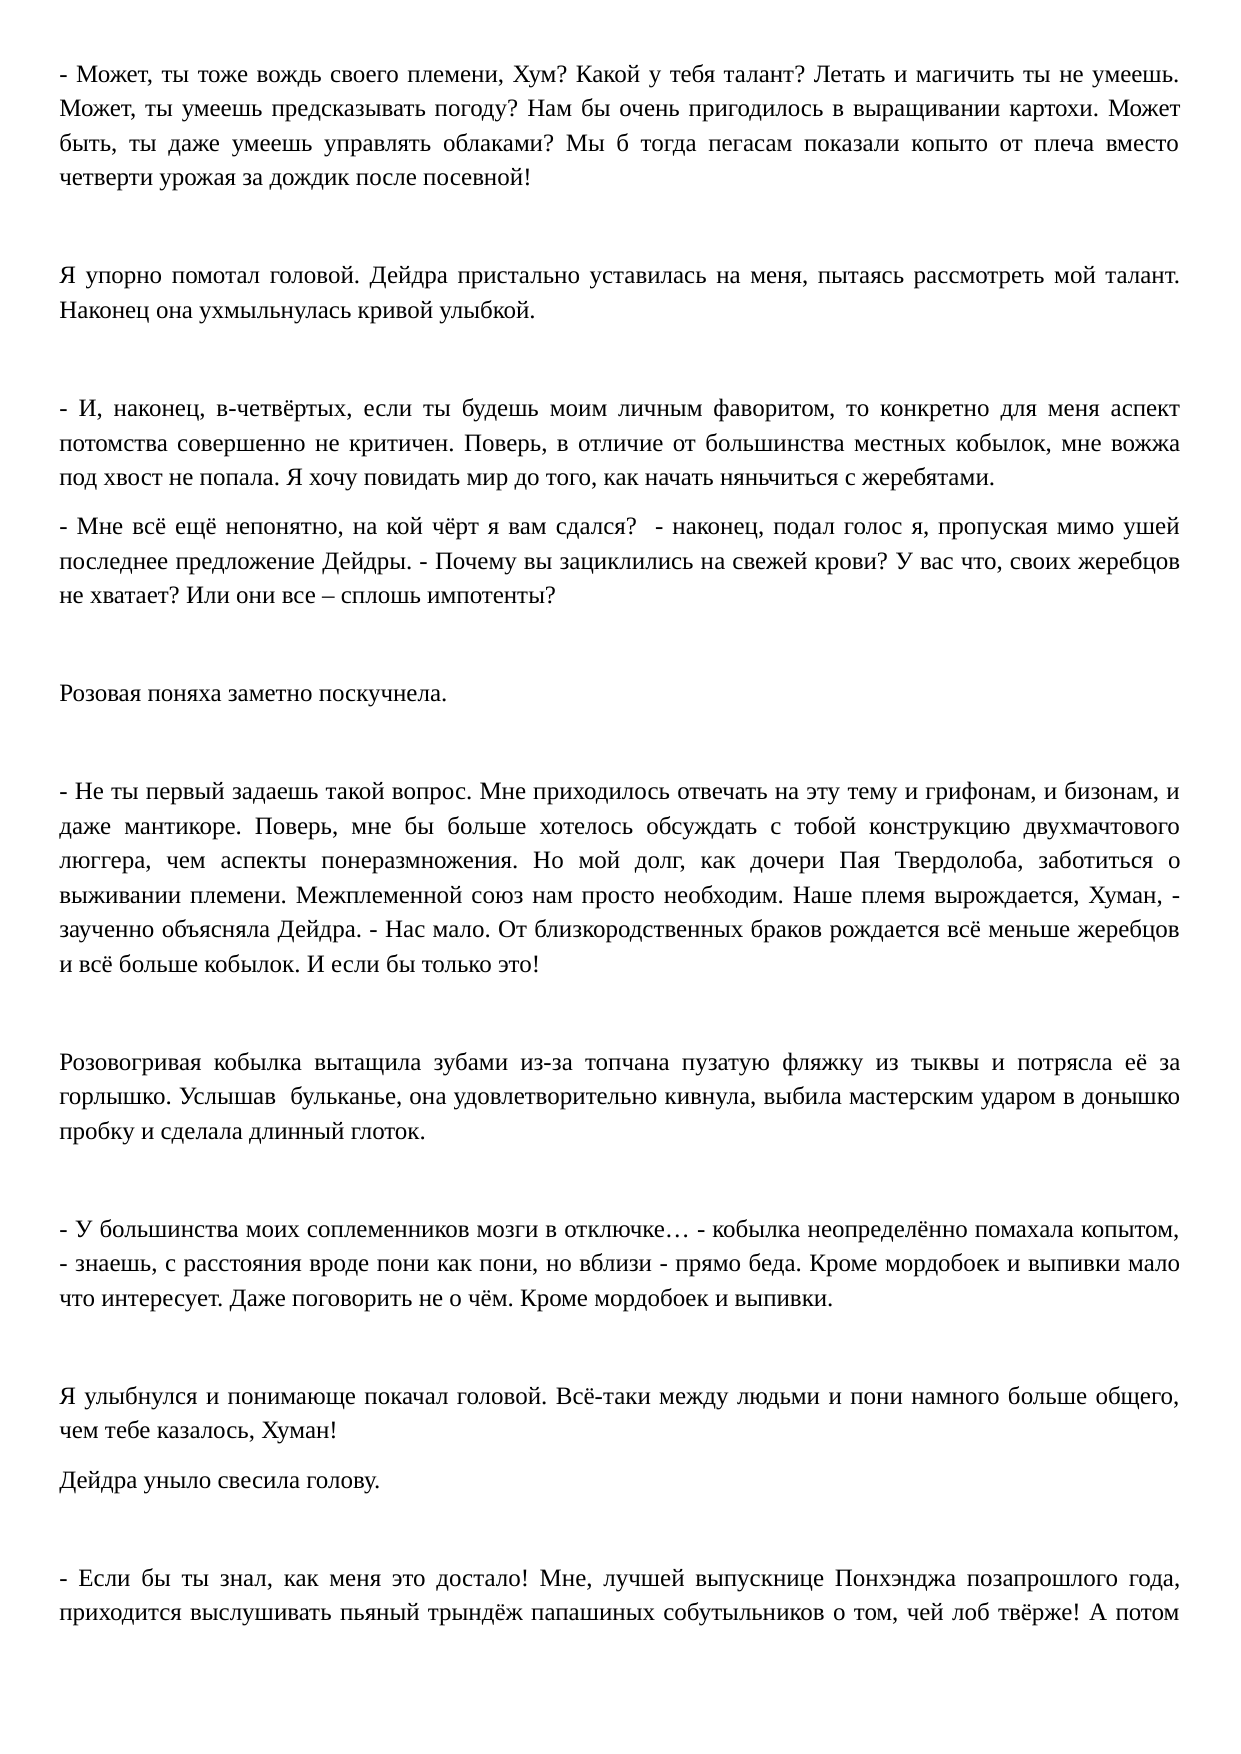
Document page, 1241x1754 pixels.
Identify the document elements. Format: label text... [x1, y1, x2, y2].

text - У большинства моих соплеменников мозги в отключке… - кобылка неопределённо помахала копытом, - знаешь, с расстояния вроде пони как пони, но вблизи - прямо беда. Кроме мордобоек и выпивки мало что интересует. Даже поговорить не о чём. Кроме мордобоек и выпивки. [59, 1214, 1181, 1312]
text - И, наконец, в-четвёртых, если ты будешь моим личным фаворитом, то конкретно для меня аспект потомства совершенно не критичен. Поверь, в отличие от большинства местных кобылок, мне вожжа под хвост не попала. Я хочу повидать мир до того, как начать няньчиться с жеребятами. [59, 393, 1181, 491]
text Розовогривая кобылка вытащила зубами из-за топчана пузатую фляжку из тыквы и потрясла её за горлышко. Услышав бульканье, она удовлетворительно кивнула, выбила мастерским ударом в донышко пробку и сделала длинный глоток. [59, 1047, 1181, 1145]
text Розовая поняха заметно поскучнела. [59, 678, 1181, 707]
text Я упорно помотал головой. Дейдра пристально уставилась на меня, пытаясь рассмотреть мой талант. Наконец она ухмыльнулась кривой улыбкой. [59, 261, 1181, 324]
text - Мне всё ещё непонятно, на кой чёрт я вам сдался? - наконец, подал голос я, пропуская мимо ушей последнее предложение Дейдры. - Почему вы зациклились на свежей крови? У вас что, своих жеребцов не хватает? Или они все – сплошь импотенты? [59, 511, 1181, 609]
text Я улыбнулся и понимающе покачал головой. Всё-таки между людьми и пони намного больше общего, чем тебе казалось, Хуман! [59, 1381, 1181, 1444]
text Дейдра уныло свесила голову. [59, 1465, 1181, 1493]
text - Если бы ты знал, как меня это достало! Мне, лучшей выпускнице Понхэнджа позапрошлого года, приходится выслушивать пьяный трындёж папашиных собутыльников о том, чей лоб твёрже! А потом [59, 1563, 1181, 1626]
text - Может, ты тоже вождь своего племени, Хум? Какой у тебя талант? Летать и магичить ты не умеешь. Может, ты умеешь предсказывать погоду? Нам бы очень пригодилось в выращивании картохи. Может быть, ты даже умеешь управлять облаками? Мы б тогда пегасам показали копыто от плеча вместо четверти урожая за дождик после посевной! [59, 59, 1181, 191]
text - Не ты первый задаешь такой вопрос. Мне приходилось отвечать на эту тему и грифонам, и бизонам, и даже мантикоре. Поверь, мне бы больше хотелось обсуждать с тобой конструкцию двухмачтового люггера, чем аспекты понеразмножения. Но мой долг, как дочери Пая Твердолоба, заботиться о выживании племени. Межплеменной союз нам просто необходим. Наше племя вырождается, Хуман, - заученно объясняла Дейдра. - Нас мало. От близкородственных браков рождается всё меньше жеребцов и всё больше кобылок. И если бы только это! [59, 776, 1181, 978]
